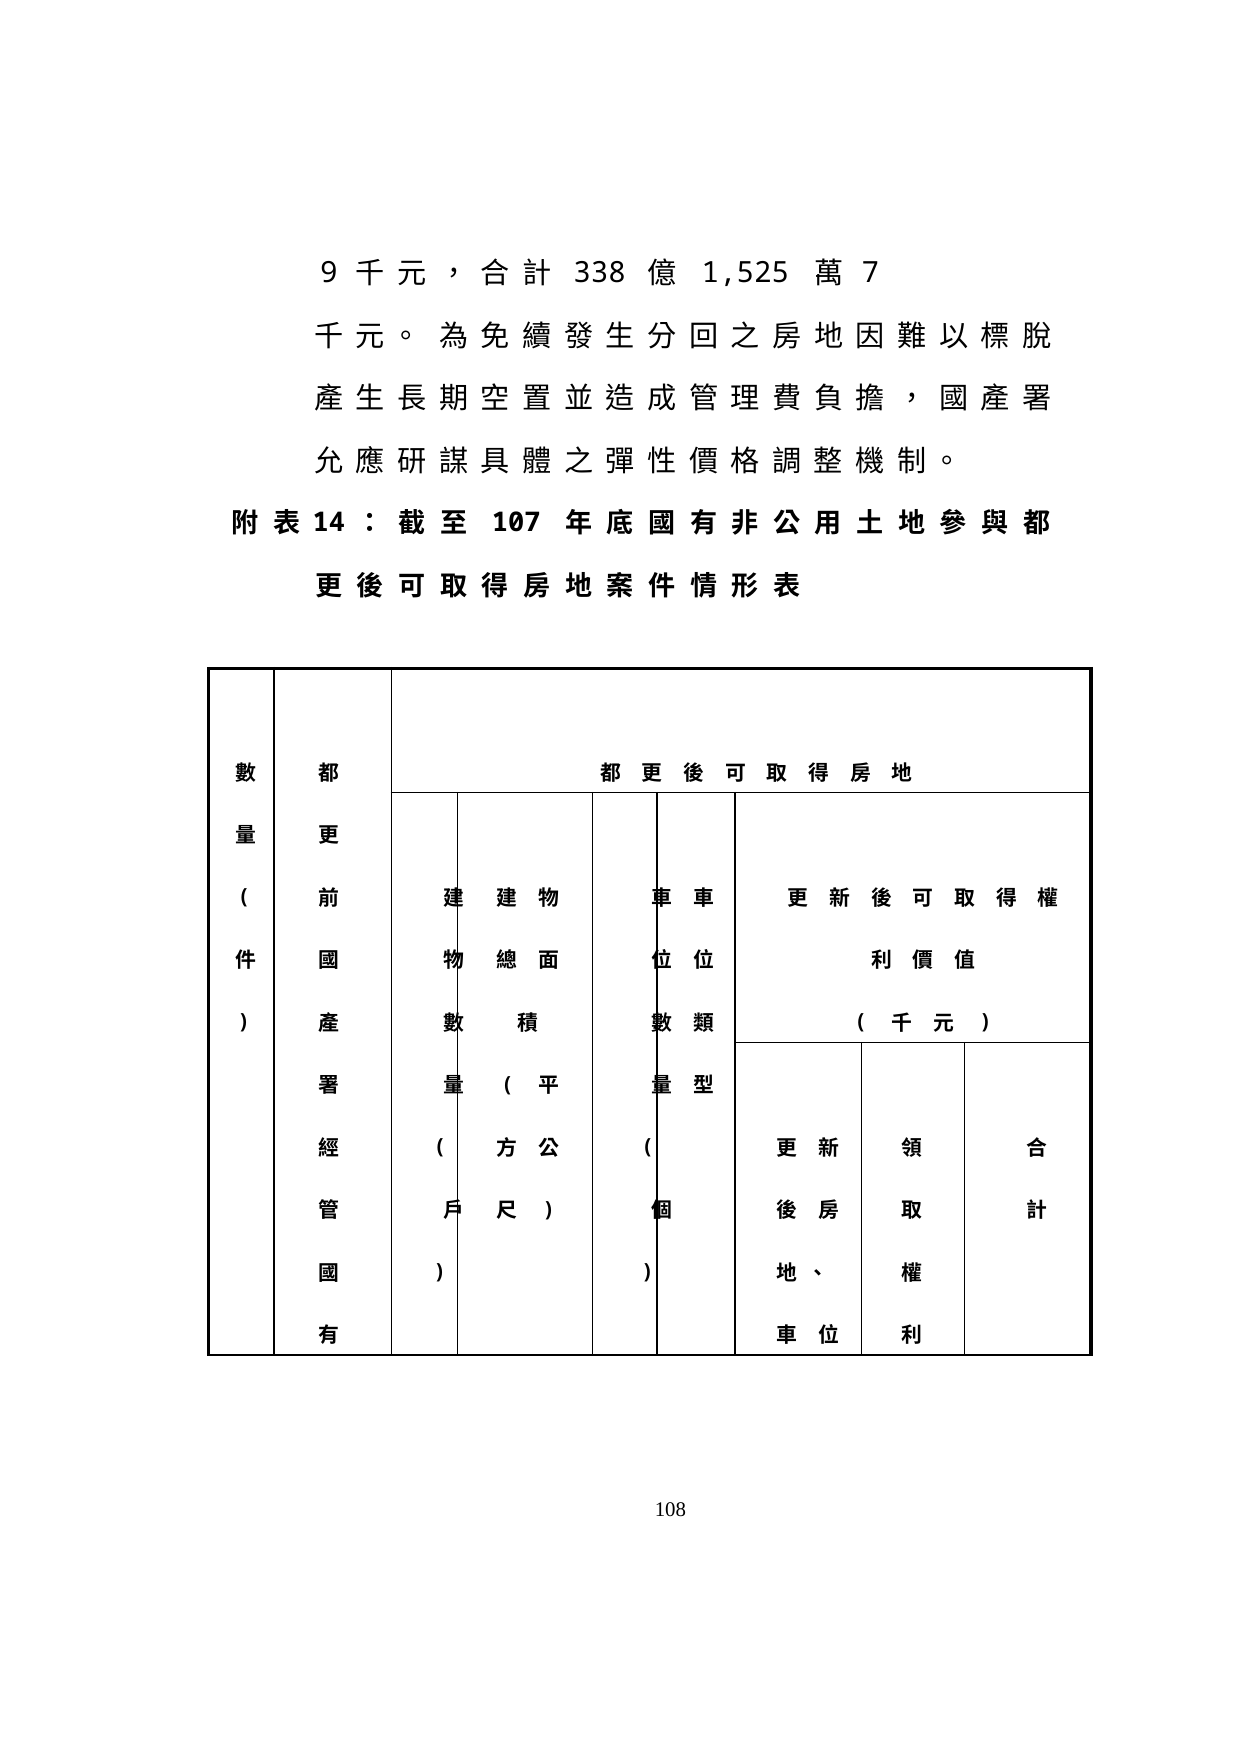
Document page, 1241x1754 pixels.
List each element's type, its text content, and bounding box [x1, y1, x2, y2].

table_cell 更新後可取得權利價值 (千元) [736, 793, 1089, 1042]
table_cell 更新後房地、車位 [736, 1043, 861, 1354]
table_cell 領取權利 [862, 1043, 964, 1354]
table_cell 建物總面積 (平方公尺) [458, 793, 592, 1354]
text 附表14：截至107年底國有非公用土地參與都更後可取得房地案件情形表 [197, 479, 1058, 604]
text 9千元，合計338億1,525萬7千元。為免續發生分回之房地因難以標脫產生長期空置並造成管理費負擔，國產署允應研謀具體之彈性價格調整機制。 [271, 229, 1058, 479]
table_cell 合計 [965, 1043, 1089, 1354]
table_cell 建物數量 (戶) [392, 793, 457, 1354]
table_header 數量 (件) [210, 670, 273, 1354]
table_cell 車位 數量 (個) [593, 793, 656, 1354]
table_header 都更前國產署經管國有 [275, 670, 391, 1354]
table_header 都更後可取得房地 [392, 670, 1089, 792]
table_cell 車位 類型 [658, 793, 734, 1354]
